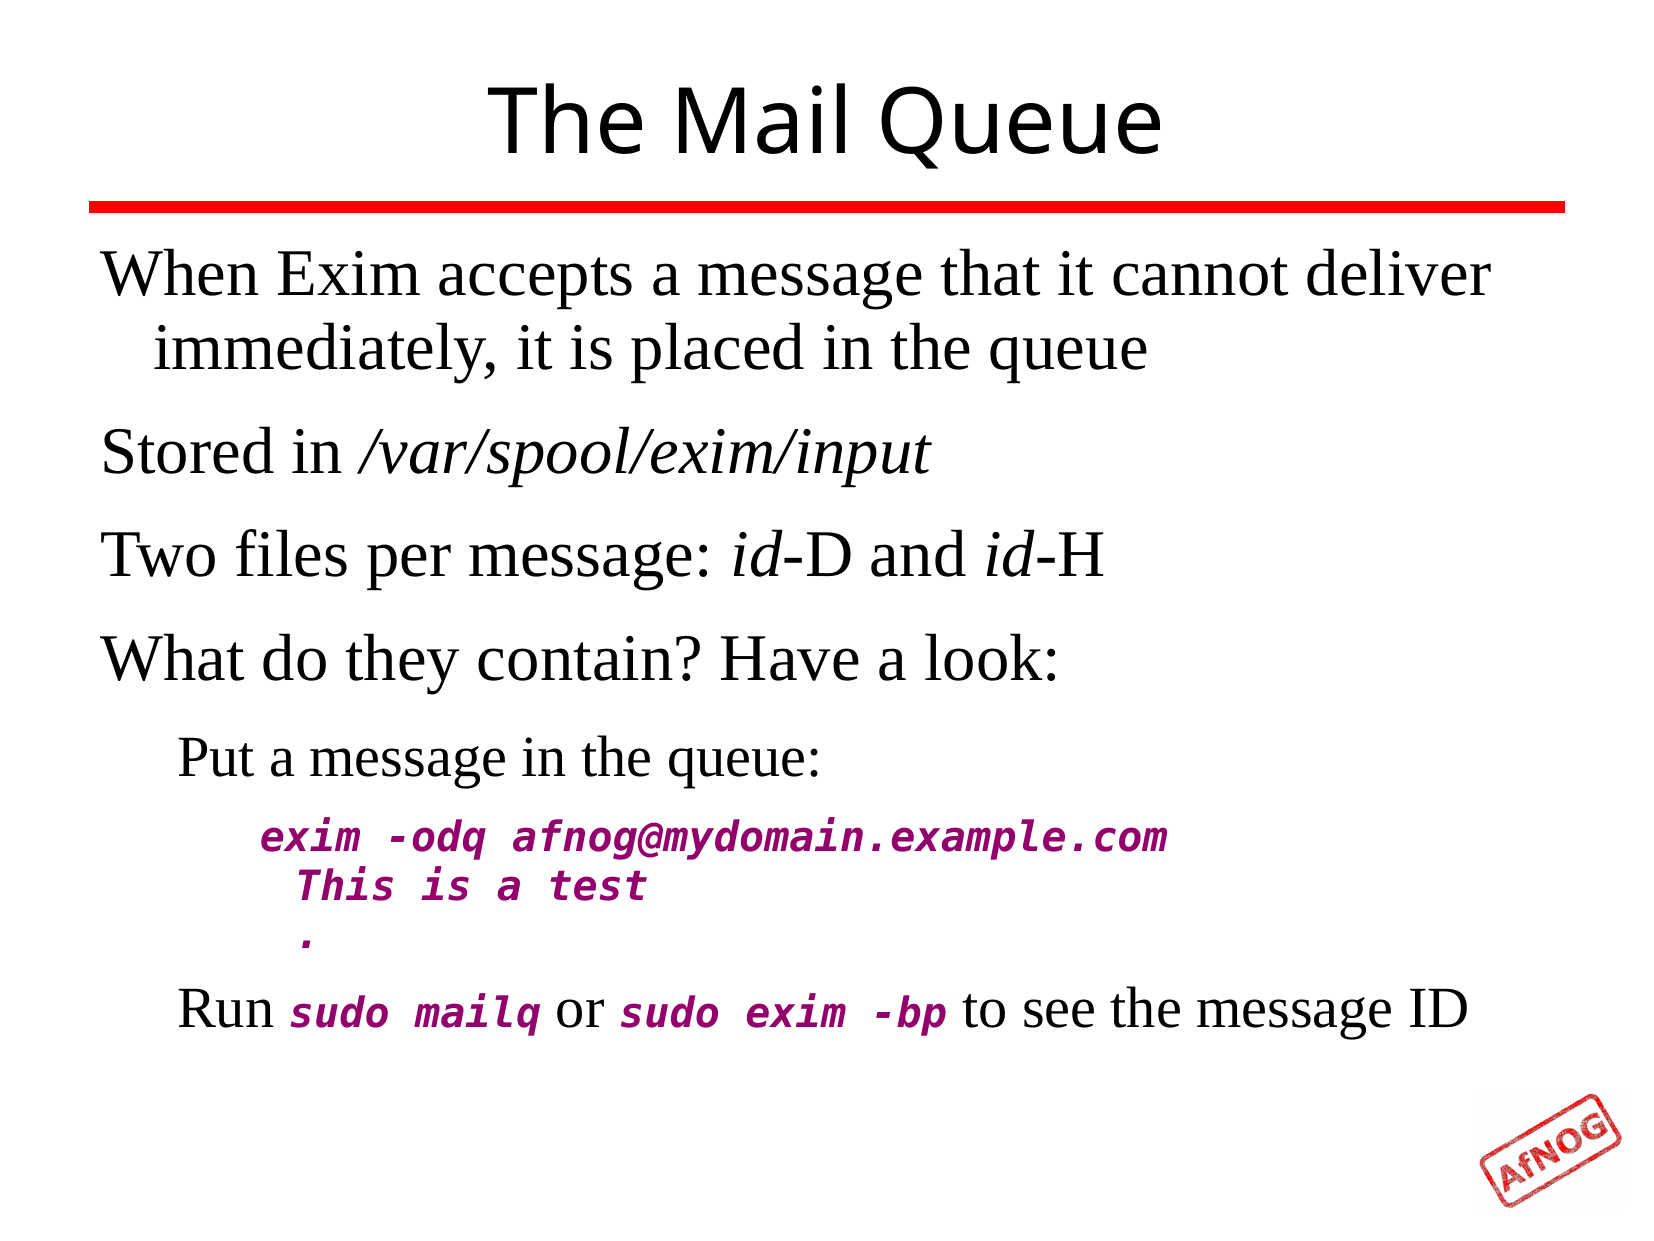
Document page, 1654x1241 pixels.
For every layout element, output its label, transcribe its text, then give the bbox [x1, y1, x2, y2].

title The Mail Queue [88, 29, 1565, 207]
list When Exim accepts a message that it cannot deliver immediately, it is placed in the queue Stored in /var/spool/exim/input Two files per message: id-D and id-H What do they contain? Have a look: Put a message in the queue: exim -odq afnog@mydomain.example.com This is a test . Run sudo mailq or sudo exim -bp to see the message ID [82, 236, 1571, 1123]
picture [1476, 1090, 1625, 1211]
